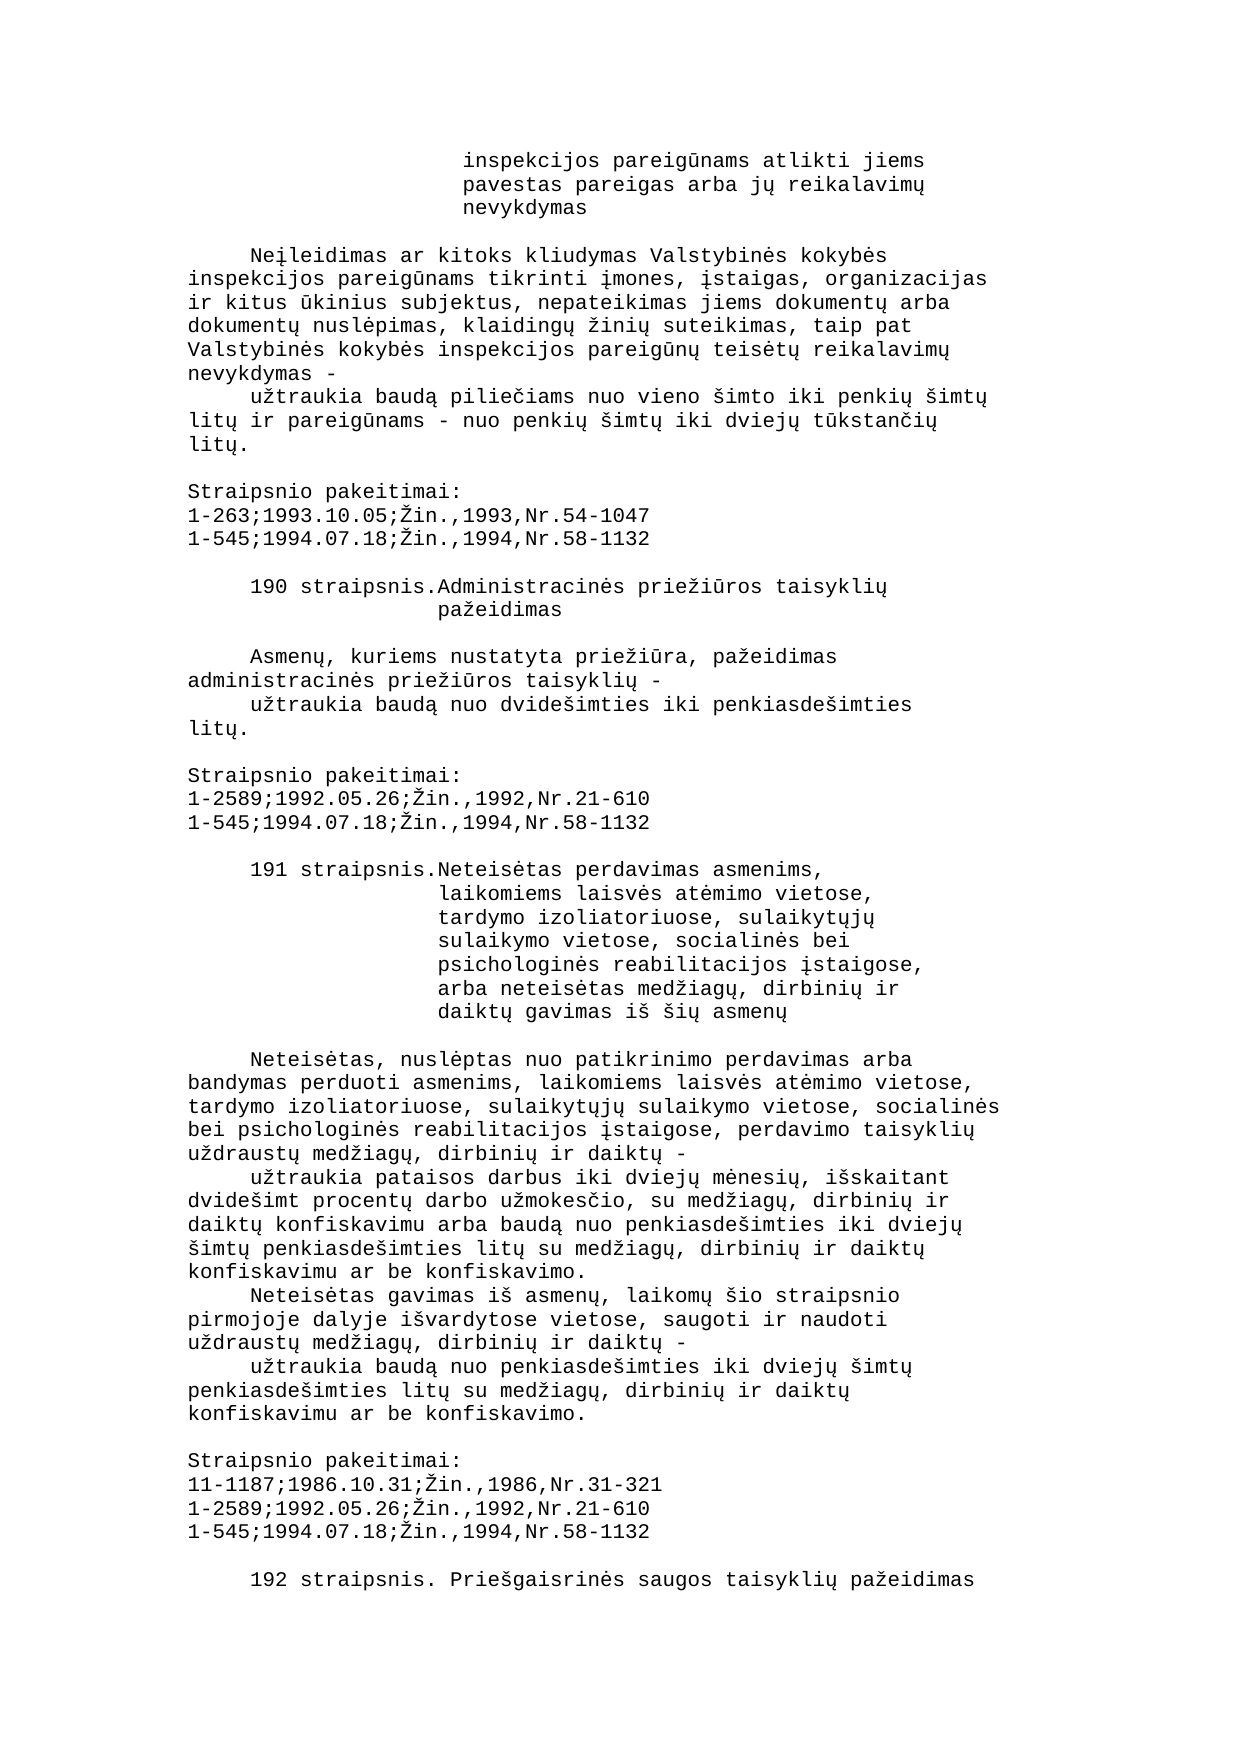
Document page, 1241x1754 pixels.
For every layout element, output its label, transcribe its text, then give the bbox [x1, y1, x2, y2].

text 1-2589;1992.05.26;Žin.,1992,Nr.21-610 [187, 788, 1053, 812]
text 191 straipsnis.Neteisėtas perdavimas asmenims, [187, 859, 1053, 883]
text litų. [187, 434, 1053, 457]
text 1-545;1994.07.18;Žin.,1994,Nr.58-1132 [187, 812, 1053, 836]
text inspekcijos pareigūnams atlikti jiems [187, 150, 1053, 174]
text administracinės priežiūros taisyklių - [187, 670, 1053, 694]
text daiktų konfiskavimu arba baudą nuo penkiasdešimties iki dviejų [187, 1214, 1053, 1238]
text dokumentų nuslėpimas, klaidingų žinių suteikimas, taip pat [187, 316, 1053, 339]
text uždraustų medžiagų, dirbinių ir daiktų - [187, 1143, 1053, 1167]
text pažeidimas [187, 599, 1053, 623]
text 190 straipsnis.Administracinės priežiūros taisyklių [187, 576, 1053, 599]
text dvidešimt procentų darbo užmokesčio, su medžiagų, dirbinių ir [187, 1190, 1053, 1214]
text sulaikymo vietose, socialinės bei [187, 930, 1053, 954]
text tardymo izoliatoriuose, sulaikytųjų sulaikymo vietose, socialinės [187, 1096, 1053, 1119]
text penkiasdešimties litų su medžiagų, dirbinių ir daiktų [187, 1379, 1053, 1403]
text 1-263;1993.10.05;Žin.,1993,Nr.54-1047 [187, 505, 1053, 528]
text konfiskavimu ar be konfiskavimo. [187, 1261, 1053, 1285]
text šimtų penkiasdešimties litų su medžiagų, dirbinių ir daiktų [187, 1238, 1053, 1261]
text konfiskavimu ar be konfiskavimo. [187, 1403, 1053, 1427]
text užtraukia pataisos darbus iki dviejų mėnesių, išskaitant [187, 1167, 1053, 1190]
text arba neteisėtas medžiagų, dirbinių ir [187, 978, 1053, 1001]
text psichologinės reabilitacijos įstaigose, [187, 954, 1053, 978]
text 192 straipsnis. Priešgaisrinės saugos taisyklių pažeidimas [187, 1569, 1053, 1592]
text Asmenų, kuriems nustatyta priežiūra, pažeidimas [187, 647, 1053, 670]
text užtraukia baudą nuo dvidešimties iki penkiasdešimties [187, 694, 1053, 717]
text užtraukia baudą nuo penkiasdešimties iki dviejų šimtų [187, 1356, 1053, 1379]
text Neteisėtas, nuslėptas nuo patikrinimo perdavimas arba [187, 1048, 1053, 1072]
text 1-2589;1992.05.26;Žin.,1992,Nr.21-610 [187, 1498, 1053, 1521]
text ir kitus ūkinius subjektus, nepateikimas jiems dokumentų arba [187, 292, 1053, 316]
text užtraukia baudą piliečiams nuo vieno šimto iki penkių šimtų [187, 386, 1053, 410]
text Straipsnio pakeitimai: [187, 765, 1053, 788]
text 11-1187;1986.10.31;Žin.,1986,Nr.31-321 [187, 1474, 1053, 1498]
text nevykdymas [187, 197, 1053, 221]
text Straipsnio pakeitimai: [187, 481, 1053, 505]
text uždraustų medžiagų, dirbinių ir daiktų - [187, 1332, 1053, 1356]
text litų ir pareigūnams - nuo penkių šimtų iki dviejų tūkstančių [187, 410, 1053, 434]
text 1-545;1994.07.18;Žin.,1994,Nr.58-1132 [187, 1521, 1053, 1545]
text Neįleidimas ar kitoks kliudymas Valstybinės kokybės [187, 244, 1053, 268]
text pirmojoje dalyje išvardytose vietose, saugoti ir naudoti [187, 1309, 1053, 1332]
text daiktų gavimas iš šių asmenų [187, 1001, 1053, 1025]
text inspekcijos pareigūnams tikrinti įmones, įstaigas, organizacijas [187, 268, 1053, 292]
text 1-545;1994.07.18;Žin.,1994,Nr.58-1132 [187, 528, 1053, 552]
text Neteisėtas gavimas iš asmenų, laikomų šio straipsnio [187, 1285, 1053, 1309]
text nevykdymas - [187, 363, 1053, 386]
text bandymas perduoti asmenims, laikomiems laisvės atėmimo vietose, [187, 1072, 1053, 1096]
text pavestas pareigas arba jų reikalavimų [187, 174, 1053, 197]
text tardymo izoliatoriuose, sulaikytųjų [187, 907, 1053, 930]
text Straipsnio pakeitimai: [187, 1451, 1053, 1474]
text Valstybinės kokybės inspekcijos pareigūnų teisėtų reikalavimų [187, 339, 1053, 363]
text laikomiems laisvės atėmimo vietose, [187, 883, 1053, 907]
text bei psichologinės reabilitacijos įstaigose, perdavimo taisyklių [187, 1119, 1053, 1143]
text litų. [187, 717, 1053, 741]
